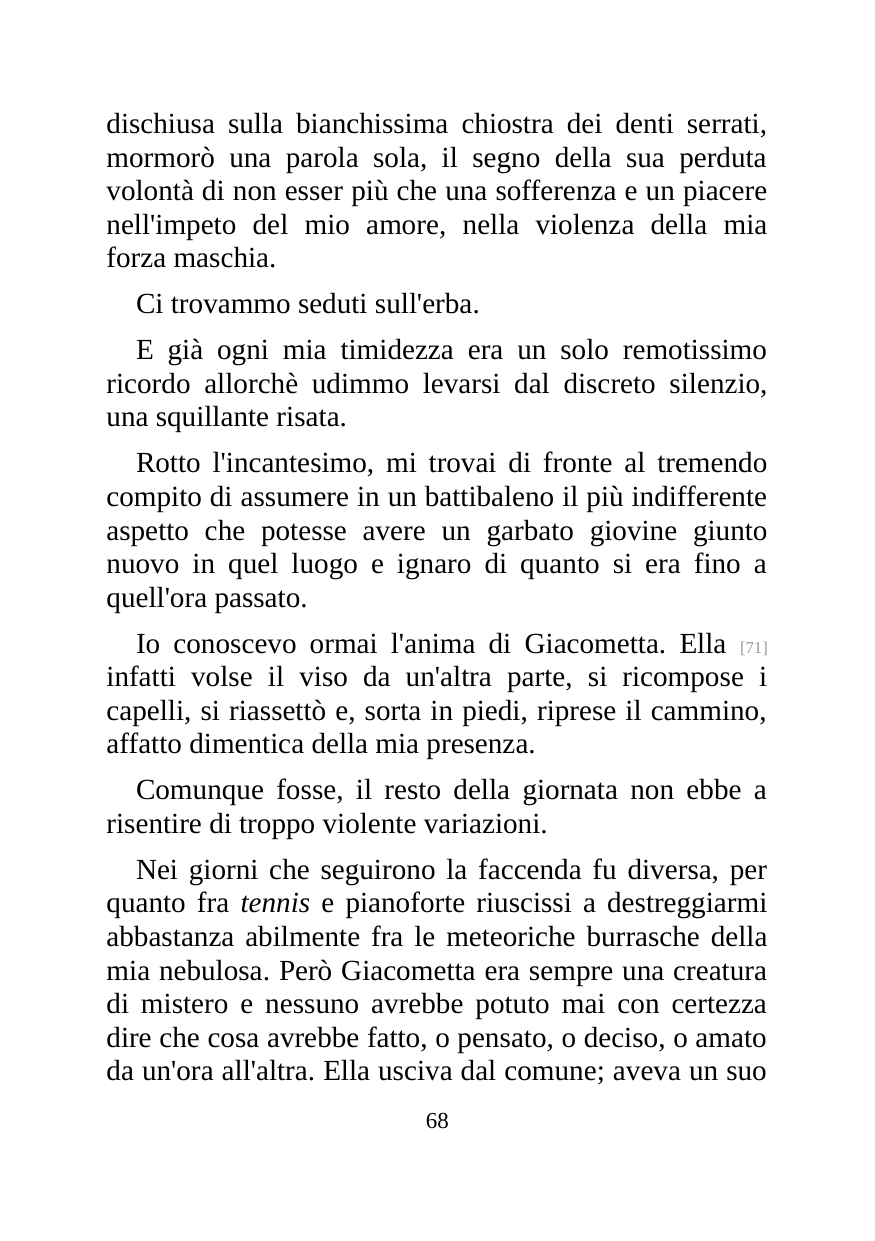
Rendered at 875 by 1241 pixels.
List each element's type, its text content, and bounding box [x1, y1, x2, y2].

text dischiusa sulla bianchissima chiostra dei denti serrati, mormorò una parola sola, il segno della sua perduta volontà di non esser più che una sofferenza e un piacere nell'impeto del mio amore, nella violenza della mia forza maschia. [106, 106, 768, 274]
text E già ogni mia timidezza era un solo remotissimo ricordo allorchè udimmo levarsi dal discreto silenzio, una squillante risata. [106, 332, 768, 433]
text Io conoscevo ormai l'anima di Giacometta. Ella [71] infatti volse il viso da un'altra parte, si ricompose i capelli, si riassettò e, sorta in piedi, riprese il cammino, affatto dimentica della mia presenza. [106, 626, 768, 760]
text Ci trovammo seduti sull'erba. [106, 286, 768, 320]
text Rotto l'incantesimo, mi trovai di fronte al tremendo compito di assumere in un battibaleno il più indifferente aspetto che potesse avere un garbato giovine giunto nuovo in quel luogo e ignaro di quanto si era fino a quell'ora passato. [106, 446, 768, 613]
text Comunque fosse, il resto della giornata non ebbe a risentire di troppo violente variazioni. [106, 772, 768, 839]
text Nei giorni che seguirono la faccenda fu diversa, per quanto fra tennis e pianoforte riuscissi a destreggiarmi abbastanza abilmente fra le meteoriche burrasche della mia nebulosa. Però Giacometta era sempre una creatura di mistero e nessuno avrebbe potuto mai con certezza dire che cosa avrebbe fatto, o pensato, o deciso, o amato da un'ora all'altra. Ella usciva dal comune; aveva un suo [106, 852, 768, 1087]
